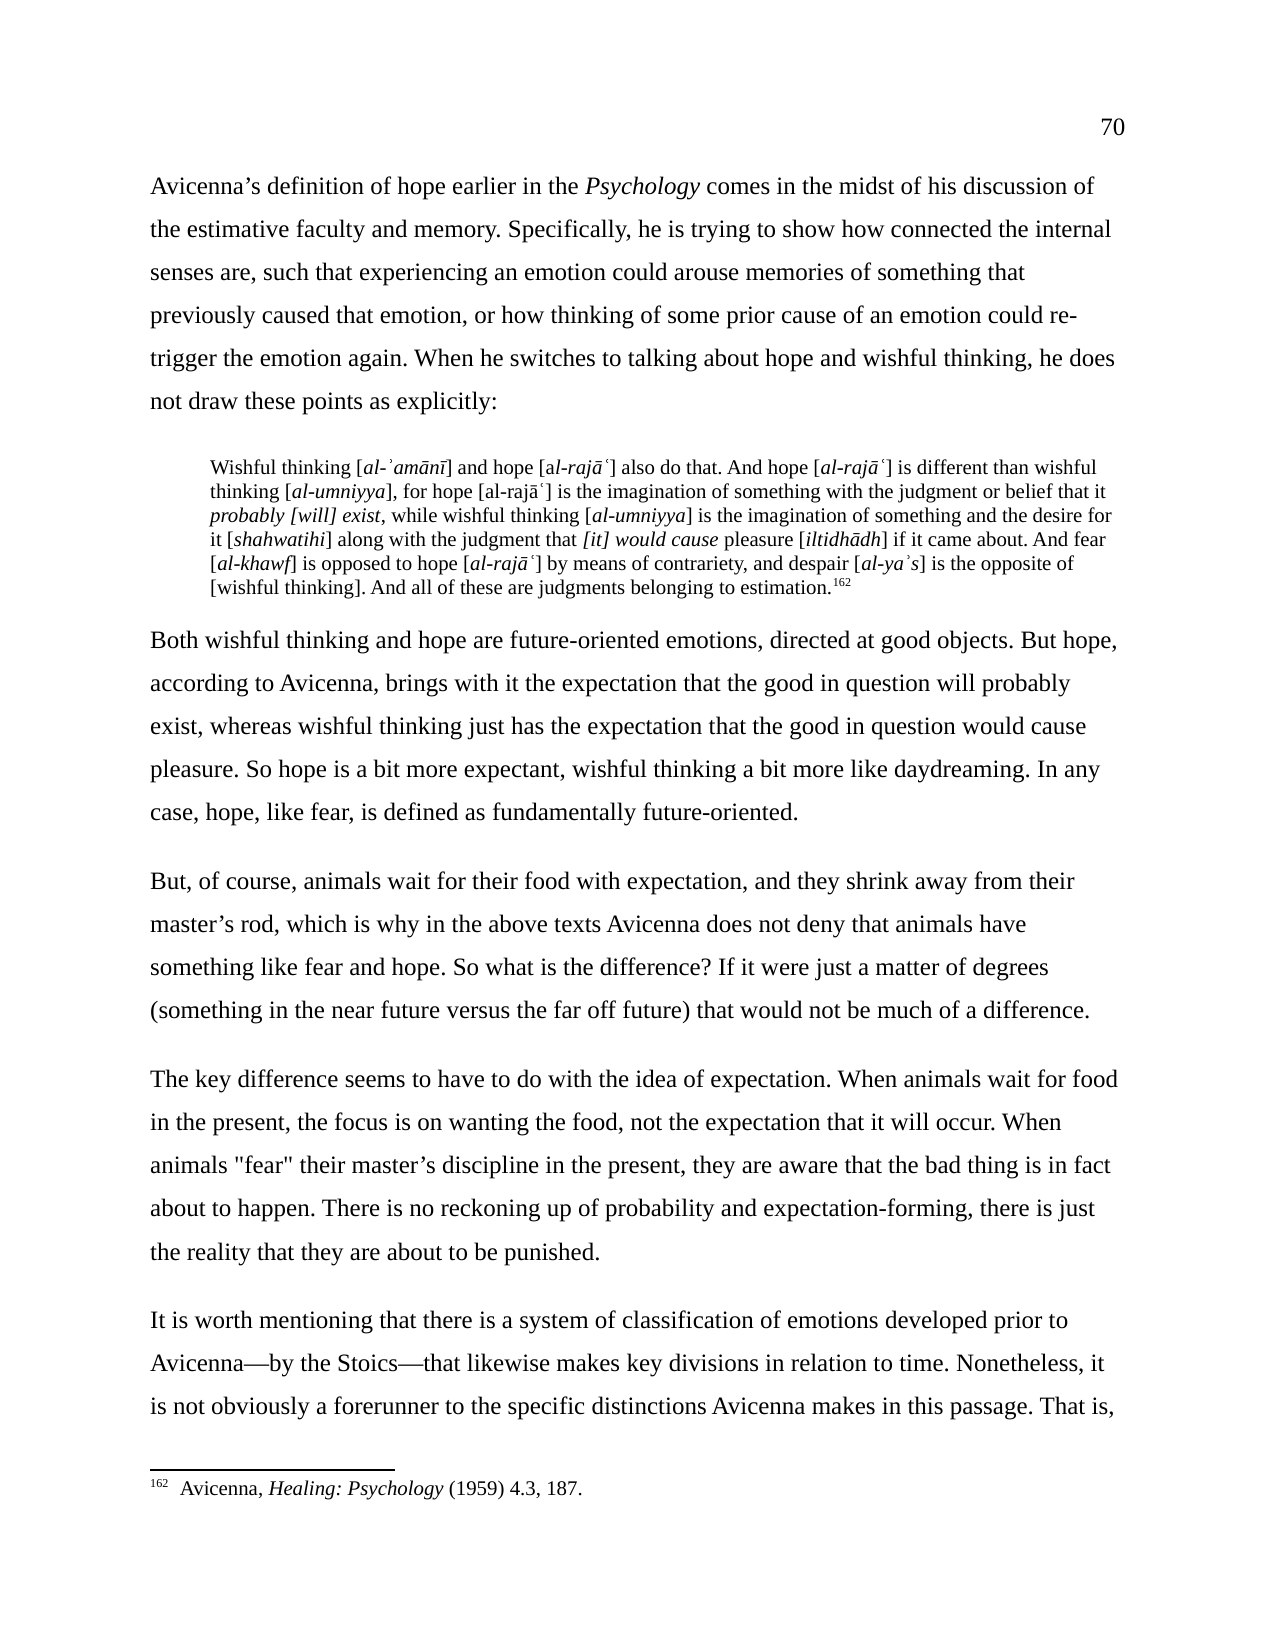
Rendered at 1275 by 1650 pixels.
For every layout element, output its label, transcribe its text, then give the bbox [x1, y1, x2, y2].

text It is worth mentioning that there is a system of classification of emotions developed prior to Avicenna—by the Stoics—that likewise makes key divisions in relation to time. Nonetheless, it is not obviously a forerunner to the specific distinctions Avicenna makes in this passage. That is, [150, 1305, 1125, 1420]
text Avicenna, Healing: Psychology (1959) 4.3, 187. [150, 1476, 1125, 1500]
text The key difference seems to have to do with the idea of expectation. When animals wait for food in the present, the focus is on wanting the food, not the expectation that it will occur. When animals "fear" their master’s discipline in the present, they are aware that the bad thing is in fact about to happen. There is no reckoning up of probability and expectation-forming, there is just the reality that they are about to be punished. [150, 1064, 1125, 1265]
text But, of course, animals wait for their food with expectation, and they shrink away from their master’s rod, which is why in the above texts Avicenna does not deny that animals have something like fear and hope. So what is the difference? If it were just a matter of degrees (something in the near future versus the far off future) that would not be much of a difference. [150, 866, 1125, 1024]
text Avicenna’s definition of hope earlier in the Psychology comes in the midst of his discussion of the estimative faculty and memory. Specifically, he is trying to show how connected the internal senses are, such that experiencing an emotion could arouse memories of something that previously caused that emotion, or how thinking of some prior cause of an emotion could re-trigger the emotion again. When he switches to talking about hope and wishful thinking, he does not draw these points as explicitly: [150, 171, 1125, 415]
text Wishful thinking [al-ʾamānī] and hope [al-rajāʿ] also do that. And hope [al-rajāʿ] is different than wishful thinking [al-umniyya], for hope [al-rajāʿ] is the imagination of something with the judgment or belief that it probably [will] exist, while wishful thinking [al-umniyya] is the imagination of something and the desire for it [shahwatihi] along with the judgment that [it] would cause pleasure [iltidhādh] if it came about. And fear [al-khawf] is opposed to hope [al-rajāʿ] by means of contrariety, and despair [al-yaʾs] is the opposite of [wishful thinking]. And all of these are judgments belonging to estimation.⁠ [210, 455, 1125, 599]
text Both wishful thinking and hope are future-oriented emotions, directed at good objects. But hope, according to Avicenna, brings with it the expectation that the good in question will probably exist, whereas wishful thinking just has the expectation that the good in question would cause pleasure. So hope is a bit more expectant, wishful thinking a bit more like daydreaming. In any case, hope, like fear, is defined as fundamentally future-oriented. [150, 625, 1125, 826]
